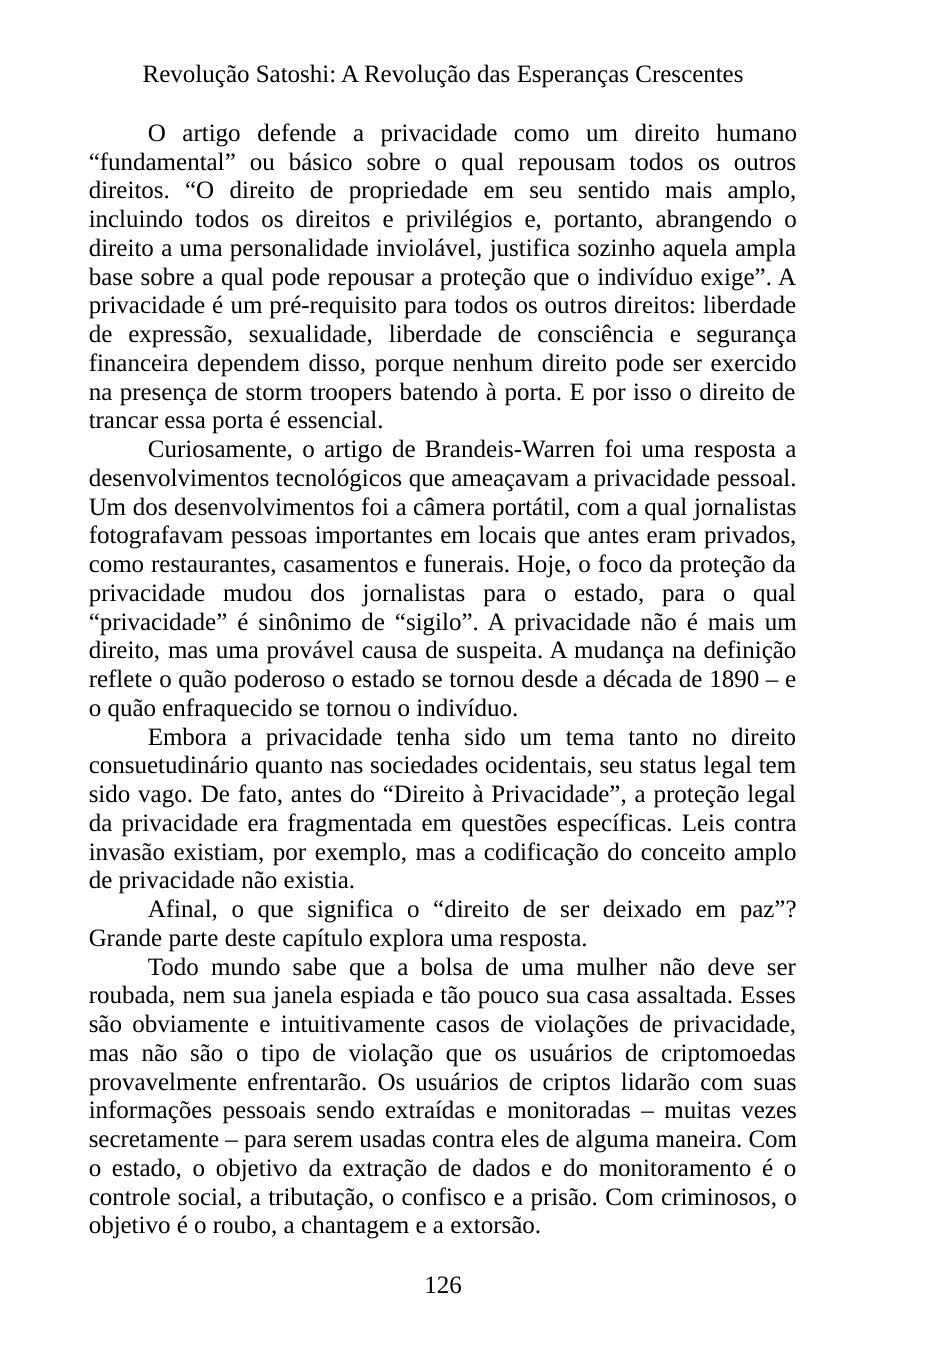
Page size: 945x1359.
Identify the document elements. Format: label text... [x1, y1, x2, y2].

text O artigo defende a privacidade como um direito humano “fundamental” ou básico sobre o qual repousam todos os outros direitos. “O direito de propriedade em seu sentido mais amplo, incluindo todos os direitos e privilégios e, portanto, abrangendo o direito a uma personalidade inviolável, justifica sozinho aquela ampla base sobre a qual pode repousar a proteção que o indivíduo exige”. A privacidade é um pré-requisito para todos os outros direitos: liberdade de expressão, sexualidade, liberdade de consciência e segurança financeira dependem disso, porque nenhum direito pode ser exercido na presença de storm troopers batendo à porta. E por isso o direito de trancar essa porta é essencial. [88, 118, 797, 434]
text Curiosamente, o artigo de Brandeis-Warren foi uma resposta a desenvolvimentos tecnológicos que ameaçavam a privacidade pessoal. Um dos desenvolvimentos foi a câmera portátil, com a qual jornalistas fotografavam pessoas importantes em locais que antes eram privados, como restaurantes, casamentos e funerais. Hoje, o foco da proteção da privacidade mudou dos jornalistas para o estado, para o qual “privacidade” é sinônimo de “sigilo”. A privacidade não é mais um direito, mas uma provável causa de suspeita. A mudança na definição reflete o quão poderoso o estado se tornou desde a década de 1890 – e o quão enfraquecido se tornou o indivíduo. [88, 434, 797, 722]
text Afinal, o que significa o “direito de ser deixado em paz”? Grande parte deste capítulo explora uma resposta. [88, 894, 797, 952]
text Todo mundo sabe que a bolsa de uma mulher não deve ser roubada, nem sua janela espiada e tão pouco sua casa assaltada. Esses são obviamente e intuitivamente casos de violações de privacidade, mas não são o tipo de violação que os usuários de criptomoedas provavelmente enfrentarão. Os usuários de criptos lidarão com suas informações pessoais sendo extraídas e monitoradas – muitas vezes secretamente – para serem usadas contra eles de alguma maneira. Com o estado, o objetivo da extração de dados e do monitoramento é o controle social, a tributação, o confisco e a prisão. Com criminosos, o objetivo é o roubo, a chantagem e a extorsão. [88, 952, 797, 1239]
text Embora a privacidade tenha sido um tema tanto no direito consuetudinário quanto nas sociedades ocidentais, seu status legal tem sido vago. De fato, antes do “Direito à Privacidade”, a proteção legal da privacidade era fragmentada em questões específicas. Leis contra invasão existiam, por exemplo, mas a codificação do conceito amplo de privacidade não existia. [88, 722, 797, 894]
